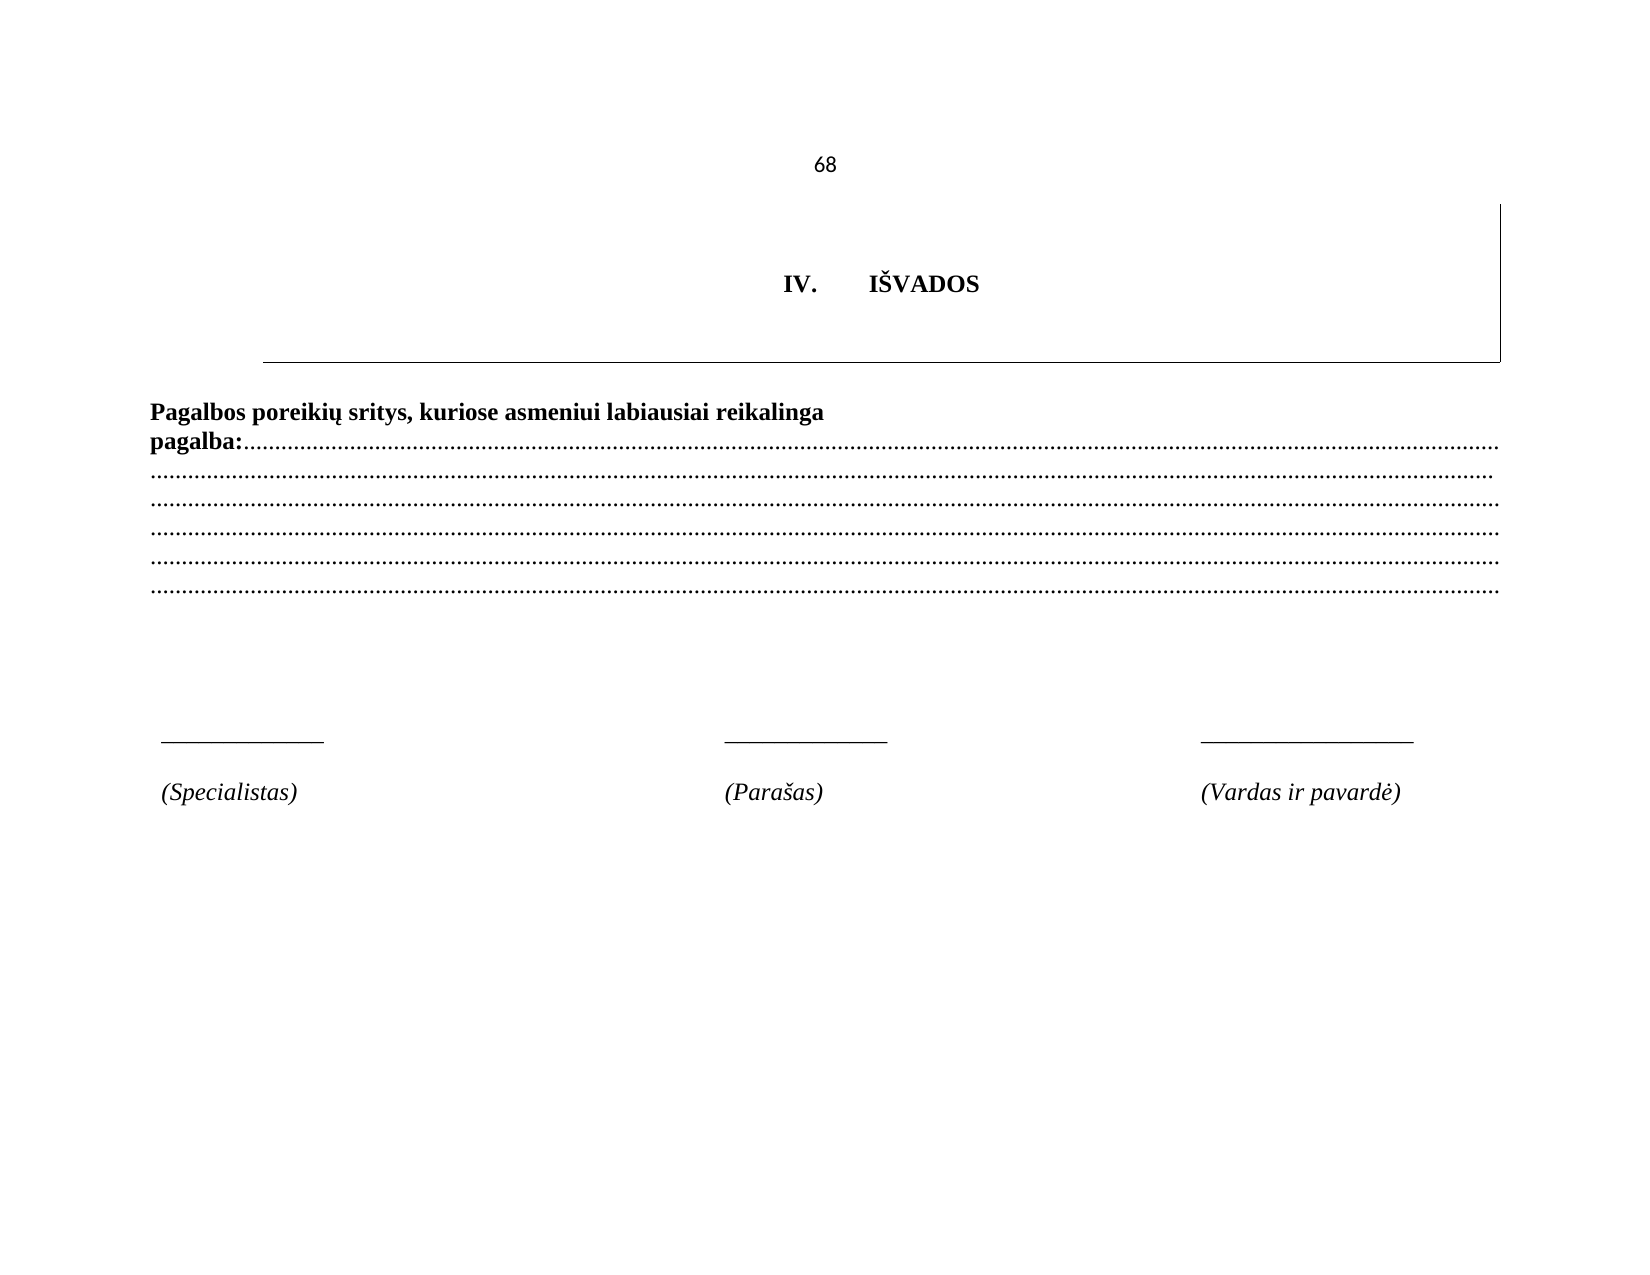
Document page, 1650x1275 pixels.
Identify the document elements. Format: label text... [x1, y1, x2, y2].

text IV. IŠVADOS [262, 204, 1500, 362]
table_header _____________ (Specialistas) [150, 599, 713, 1074]
text ....................................................................................................................................................................................................................... [150, 455, 1500, 483]
table_header _________________ (Vardas ir pavardė) [1190, 599, 1523, 1074]
table_header _____________ (Parašas) [713, 599, 1189, 1074]
text Pagalbos poreikių sritys, kuriose asmeniui labiausiai reikalinga pagalba:......................................................................................................................................................................................................... [150, 397, 1500, 455]
text ................................................................................................................................................................................................................................................................................................................................................................................................................................................................................................................................................................................................................................................................................................................................................................................................................................................................................................ [150, 483, 1500, 598]
